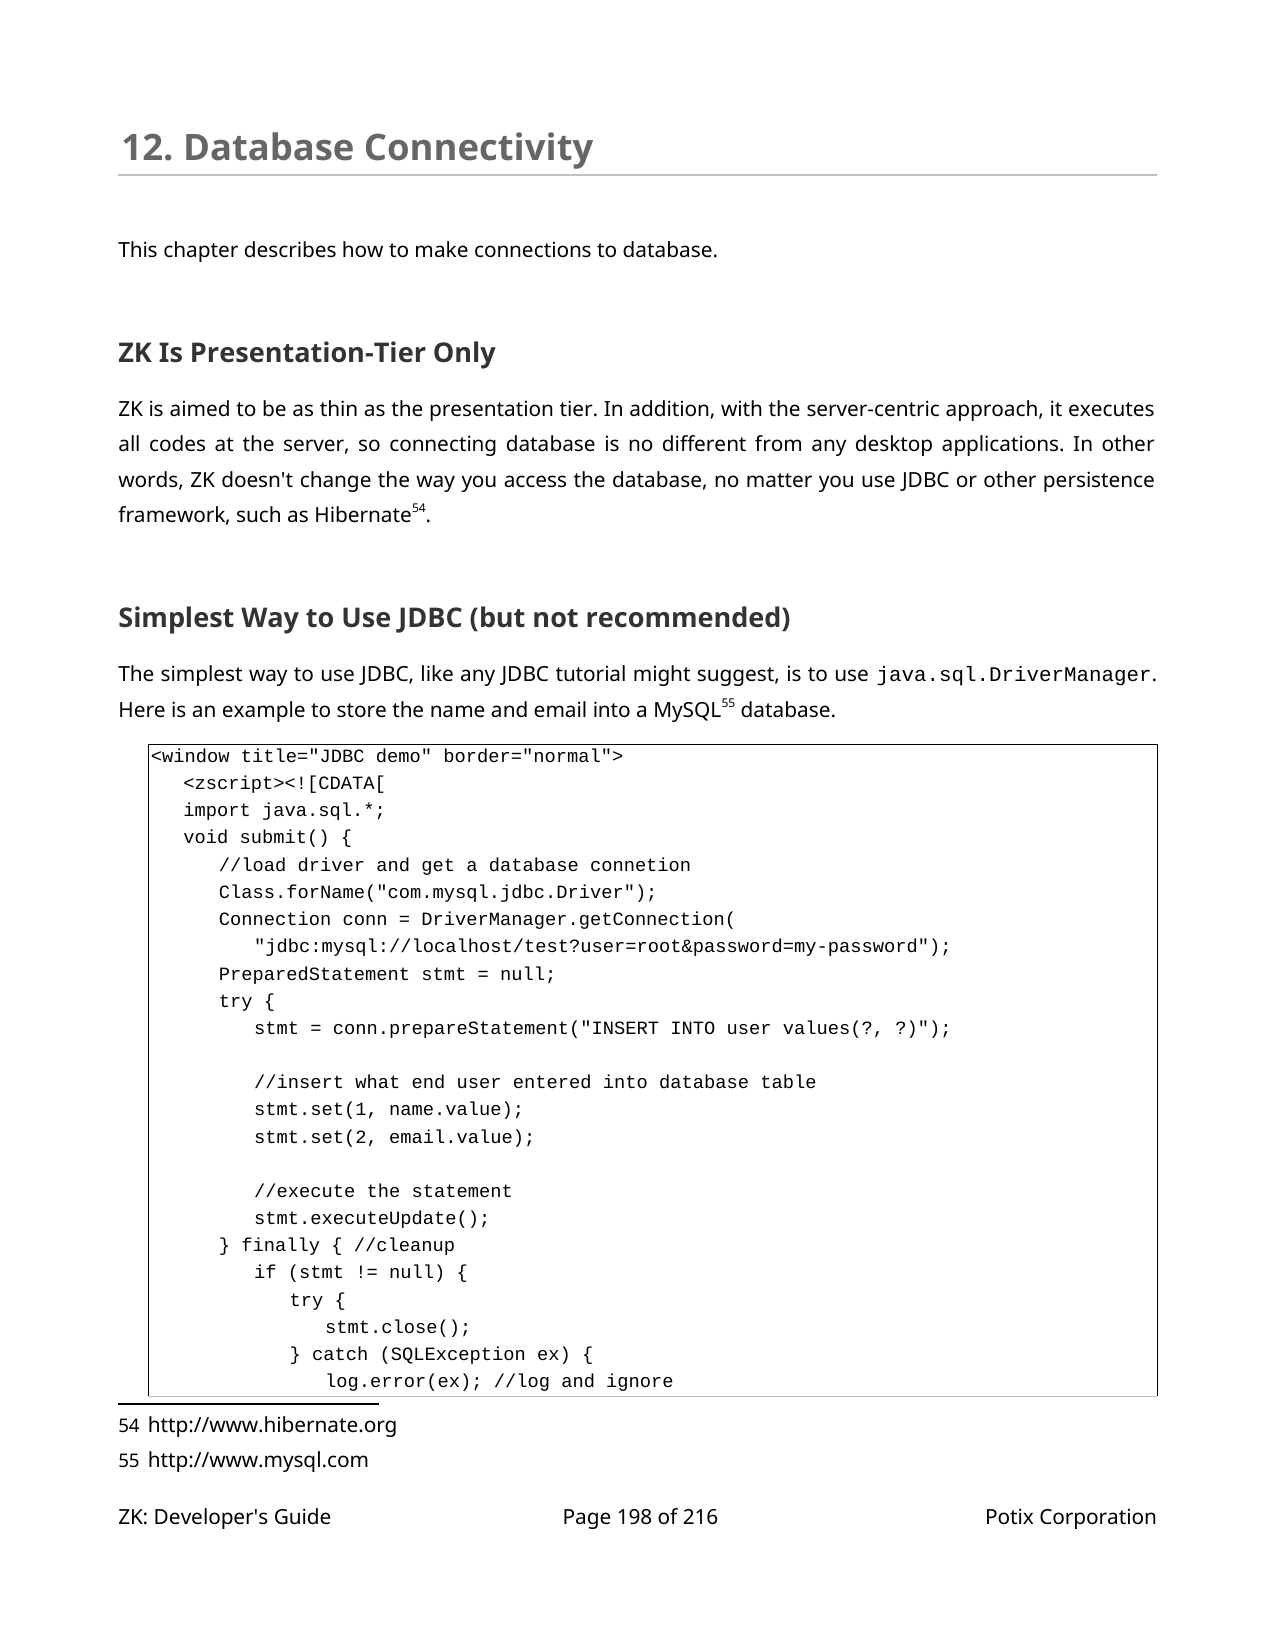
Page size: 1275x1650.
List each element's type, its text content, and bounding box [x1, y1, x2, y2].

text log.error(ex); //log and ignore [149, 1369, 1157, 1396]
subtitle ZK Is Presentation-Tier Only [118, 334, 1157, 371]
text stmt.executeUpdate(); [149, 1206, 1157, 1230]
text stmt.set(1, name.value); [149, 1097, 1157, 1122]
text PreparedStatement stmt = null; [149, 961, 1157, 986]
text "jdbc:mysql://localhost/test?user=root&password=my-password"); [149, 934, 1157, 958]
text try { [149, 988, 1157, 1013]
text //load driver and get a database connetion [149, 853, 1157, 877]
text stmt.close(); [149, 1315, 1157, 1339]
text ZK is aimed to be as thin as the presentation tier. In addition, with the server-centric approach, it executes all codes at the server, so connecting database is no different from any desktop applications. In other words, ZK doesn't change the way you access the database, no matter you use JDBC or other persistence framework, such as Hibernate. [118, 394, 1157, 528]
text try { [149, 1288, 1157, 1312]
text Class.forName("com.mysql.jdbc.Driver"); [149, 880, 1157, 904]
text http://www.mysql.com [118, 1445, 1157, 1473]
text <zscript><![CDATA[ [149, 771, 1157, 795]
text void submit() { [149, 825, 1157, 850]
text This chapter describes how to make connections to database. [118, 235, 1157, 263]
text if (stmt != null) { [149, 1260, 1157, 1285]
text stmt.set(2, email.value); [149, 1124, 1157, 1149]
text The simplest way to use JDBC, like any JDBC tutorial might suggest, is to use java.sql.DriverManager. Here is an example to store the name and email into a MySQL database. [118, 659, 1157, 723]
subtitle Simplest Way to Use JDBC (but not recommended) [118, 599, 1157, 636]
text stmt = conn.prepareStatement("INSERT INTO user values(?, ?)"); [149, 1016, 1157, 1040]
text //execute the statement [149, 1179, 1157, 1203]
text <window title="JDBC demo" border="normal"> [149, 745, 1157, 768]
subtitle 12. Database Connectivity [118, 118, 1157, 174]
text import java.sql.*; [149, 798, 1157, 822]
text http://www.hibernate.org [118, 1410, 1157, 1438]
text } catch (SQLException ex) { [149, 1342, 1157, 1366]
text //insert what end user entered into database table [149, 1070, 1157, 1094]
text Connection conn = DriverManager.getConnection( [149, 907, 1157, 931]
text } finally { //cleanup [149, 1233, 1157, 1257]
